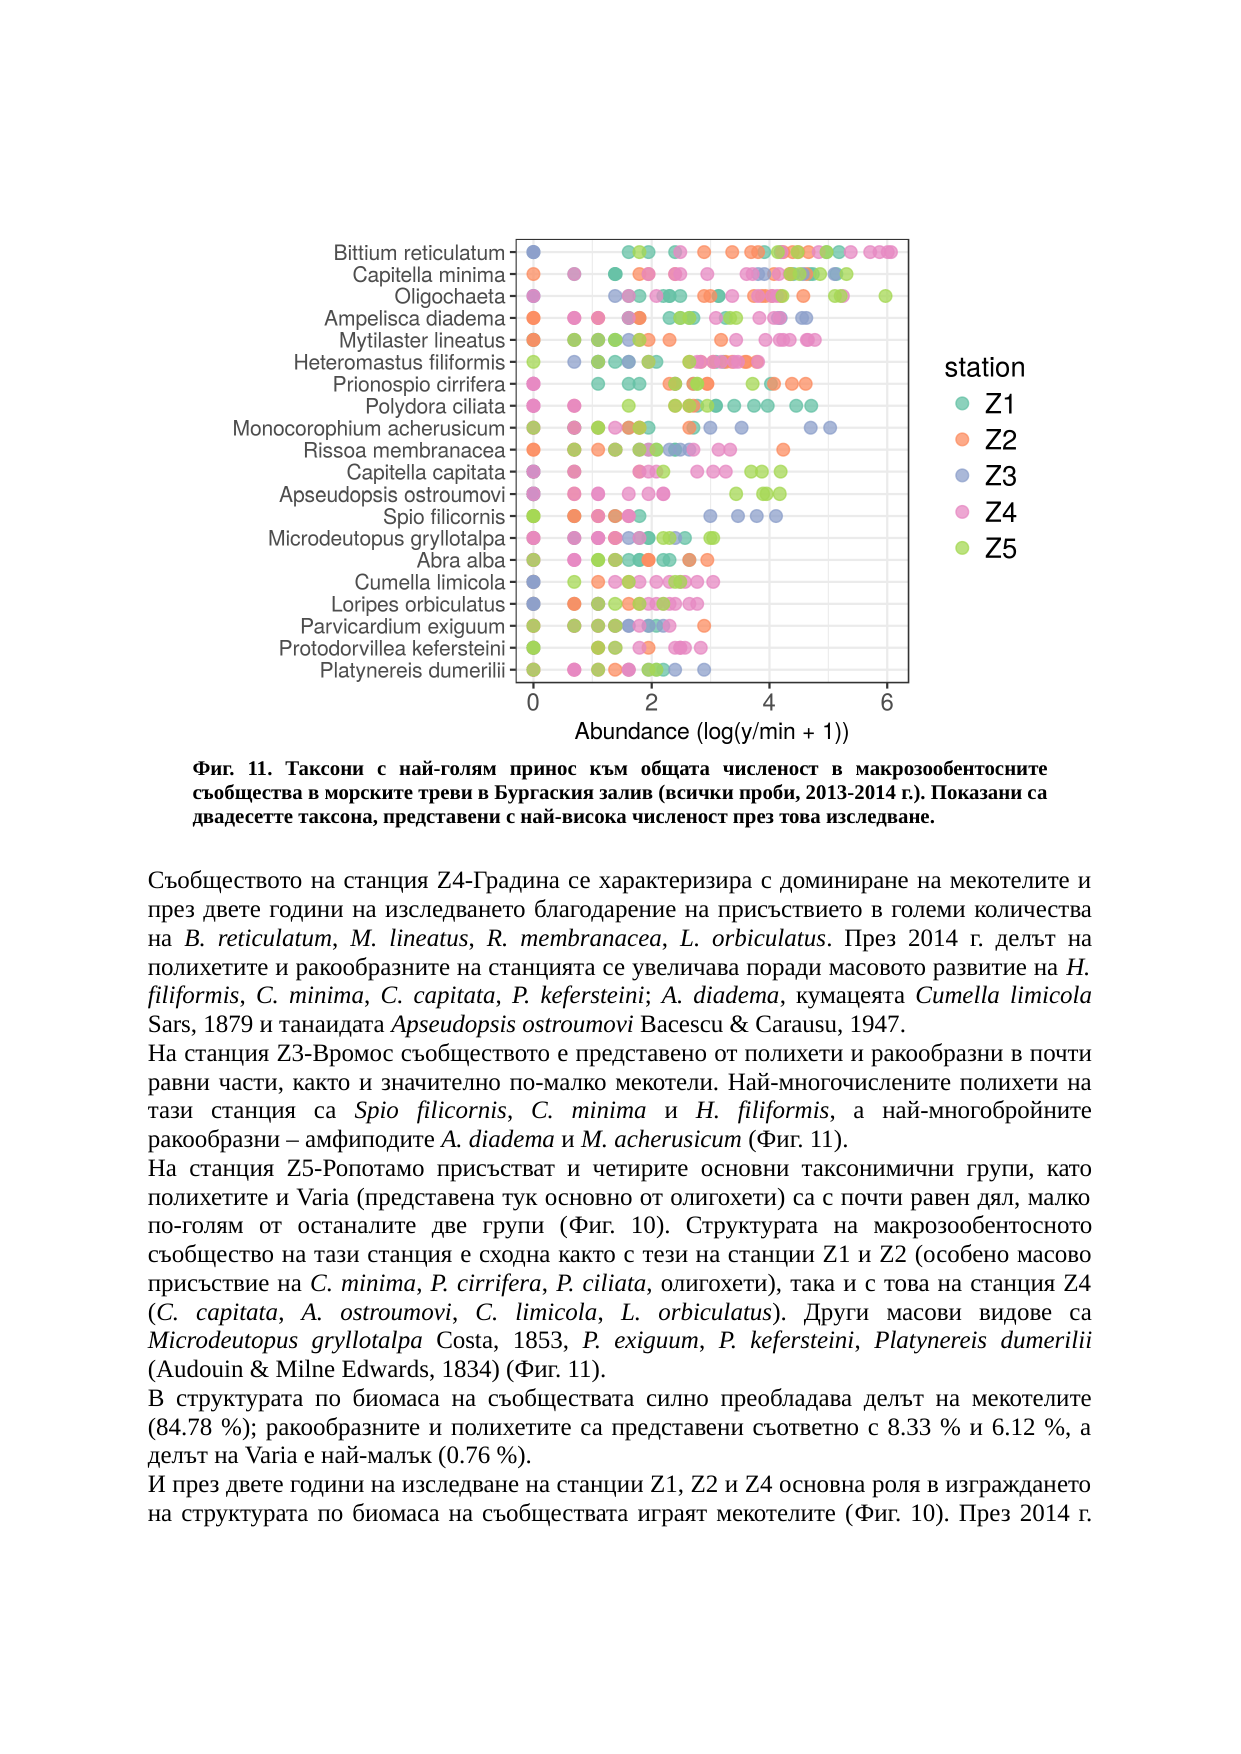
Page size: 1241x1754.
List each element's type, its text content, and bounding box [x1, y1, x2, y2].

text И през двете години на изследване на станции Z1, Z2 и Z4 основна роля в изграждането на структурата по биомаса на съобществата играят мекотелите (Фиг. 10). През 2014 г. [148, 1469, 1093, 1527]
text На станция Z5-Ропотамо присъстват и четирите основни таксонимични групи, като полихетите и Varia (представена тук основно от олигохети) са с почти равен дял, малко по-голям от останалите две групи (Фиг. 10). Структурата на макрозообентосното съобщество на тази станция е сходна както с тези на станции Z1 и Z2 (особено масово присъствие на C. minima, P. cirrifera, P. ciliata, олигохети), така и с това на станция Z4 (C. capitata, A. ostroumovi, C. limicola, L. orbiculatus). Други масови видове са Microdeutopus gryllotalpa Costa, 1853, P. exiguum, P. kefersteini, Platynereis dumerilii (Audouin & Milne Edwards, 1834) (Фиг. 11). [148, 1153, 1093, 1383]
text Съобществото на станция Z4-Градина се характеризира с доминиране на мекотелите и през двете години на изследването благодарение на присъствието в големи количества на B. reticulatum, M. lineatus, R. membranacea, L. orbiculatus. През 2014 г. делът на полихетите и ракообразните на станцията се увеличава поради масовото развитие на H. filiformis, C. minima, C. capitata, P. kefersteini; A. diadema, кумацеята Cumella limicola Sars, 1879 и танаидата Apseudopsis ostroumovi Bacescu & Carausu, 1947. [148, 866, 1093, 1038]
text В структурата по биомаса на съобществата силно преобладава делът на мекотелите (84.78 %); ракообразните и полихетите са представени съответно с 8.33 % и 6.12 %, а делът на Varia е най-малък (0.76 %). [148, 1383, 1093, 1469]
text Фиг. 11. Таксони с най-голям принос към общата численост в макрозообентосните съобщества в морските треви в Бургаския залив (всички проби, 2013-2014 г.). Показани са двадесетте таксона, представени с най-висока численост през това изследване. [192, 756, 1048, 828]
text На станция Z3-Вромос съобществото е представено от полихети и ракообразни в почти равни части, както и значително по-малко мекотели. Най-многочислените полихети на тази станция са Spio filicornis, C. minima и H. filiformis, а най-многобройните ракообразни – амфиподите A. diadema и M. acherusicum (Фиг. 11). [148, 1038, 1093, 1153]
picture [192, 227, 1049, 756]
